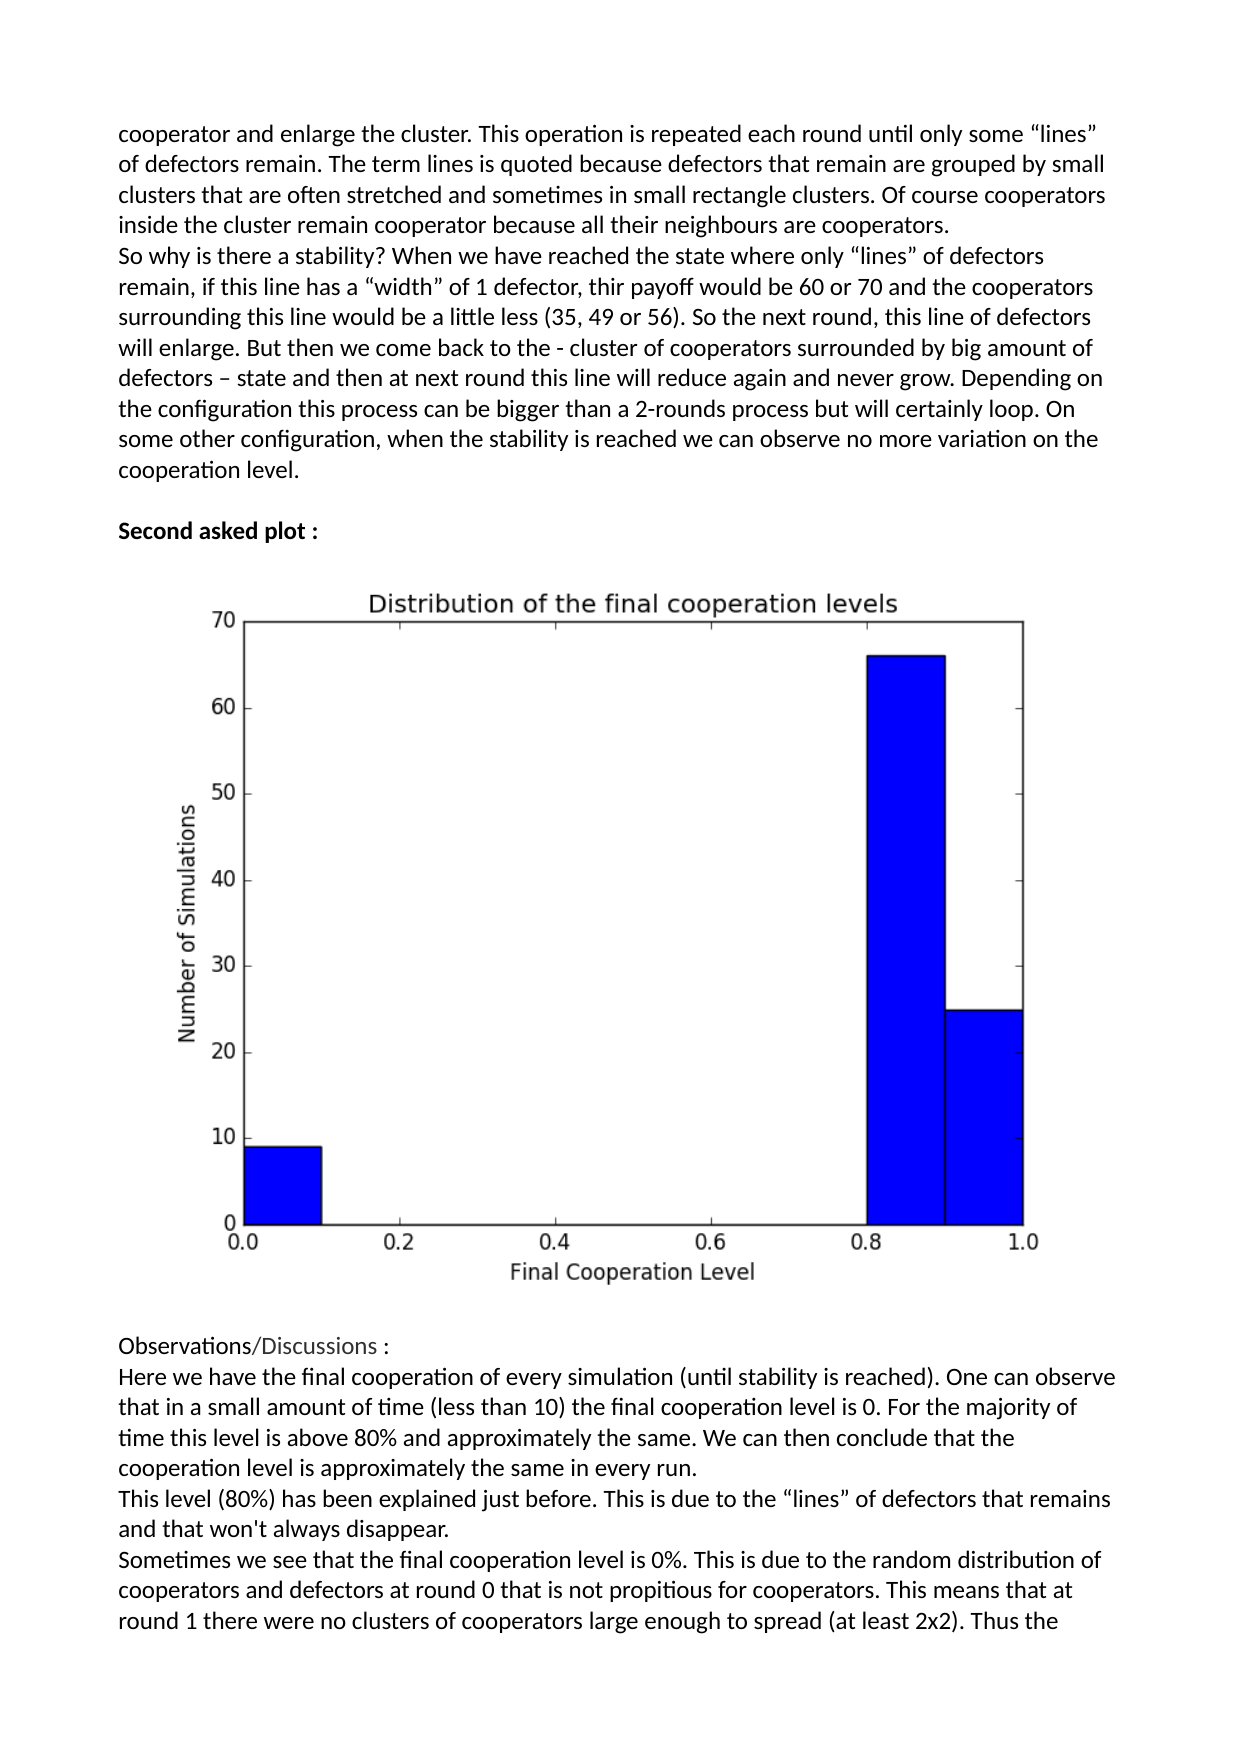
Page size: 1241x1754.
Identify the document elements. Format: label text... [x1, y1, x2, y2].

picture [118, 546, 1123, 1300]
text Sometimes we see that the final cooperation level is 0%. This is due to the random distribution of cooperators and defectors at round 0 that is not propitious for cooperators. This means that at round 1 there were no clusters of cooperators large enough to spread (at least 2x2). Thus the [118, 1544, 1122, 1635]
text So why is there a stability? When we have reached the state where only “lines” of defectors remain, if this line has a “width” of 1 defector, thir payoff would be 60 or 70 and the cooperators surrounding this line would be a little less (35, 49 or 56). So the next round, this line of defectors will enlarge. But then we come back to the - cluster of cooperators surrounded by big amount of defectors – state and then at next round this line will reduce again and never grow. Depending on the configuration this process can be bigger than a 2-rounds process but will certainly loop. On some other configuration, when the stability is reached we can observe no more variation on the cooperation level. [118, 240, 1122, 484]
text Observations/Discussions : [118, 1330, 1122, 1361]
text This level (80%) has been explained just before. This is due to the “lines” of defectors that remains and that won't always disappear. [118, 1483, 1122, 1544]
text Second asked plot : [118, 515, 1122, 545]
text cooperator and enlarge the cluster. This operation is repeated each round until only some “lines” of defectors remain. The term lines is quoted because defectors that remain are grouped by small clusters that are often stretched and sometimes in small rectangle clusters. Of course cooperators inside the cluster remain cooperator because all their neighbours are cooperators. [118, 118, 1122, 240]
text Here we have the final cooperation of every simulation (until stability is reached). One can observe that in a small amount of time (less than 10) the final cooperation level is 0. For the majority of time this level is above 80% and approximately the same. We can then conclude that the cooperation level is approximately the same in every run. [118, 1361, 1122, 1483]
